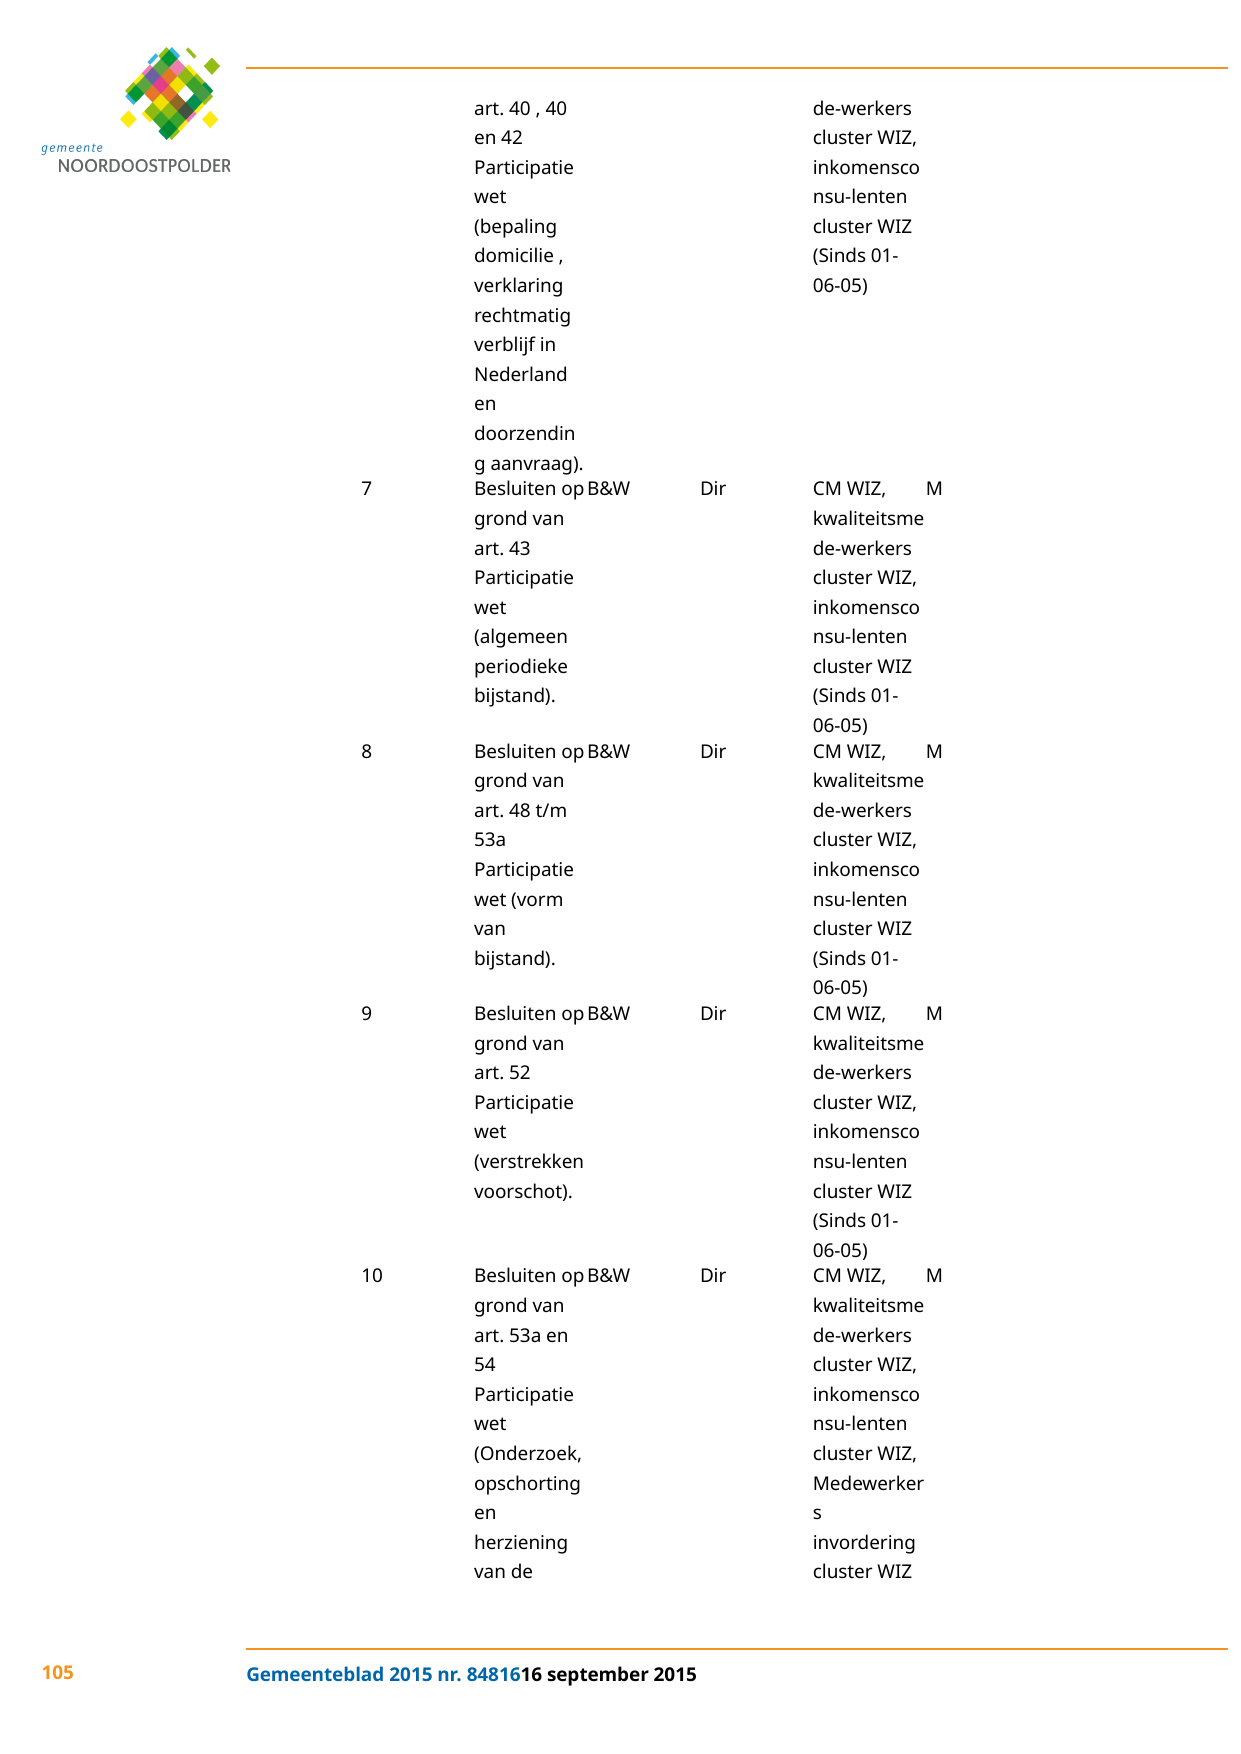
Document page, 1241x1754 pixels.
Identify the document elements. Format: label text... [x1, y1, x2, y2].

table_cell B&W [587, 738, 700, 1000]
table_cell [1039, 476, 1152, 738]
table_cell B&W [587, 476, 700, 738]
table_cell art. 40 , 40 en 42 Participatiewet (bepaling domicilie , verklaring rechtmatig verblijf in Nederland en doorzending aanvraag). [474, 95, 587, 476]
table_cell de-werkers cluster WIZ, inkomensconsu-lenten cluster WIZ (Sinds 01-06-05) [813, 95, 926, 476]
table_cell B&W [587, 1263, 700, 1584]
table_cell Besluiten op grond van art. 43 Participatiewet (algemeen periodieke bijstand). [474, 476, 587, 738]
table_cell M [926, 738, 1038, 1000]
table_cell [248, 95, 361, 476]
table_cell [1039, 738, 1152, 1000]
table_cell [248, 476, 361, 738]
table_cell [1039, 95, 1152, 476]
table_cell M [926, 476, 1038, 738]
table_cell [361, 95, 474, 476]
table_cell CM WIZ, kwaliteitsmede-werkers cluster WIZ, inkomensconsu-lenten cluster WIZ (Sinds 01-06-05) [813, 738, 926, 1000]
table_cell [587, 95, 700, 476]
table_cell Dir [700, 1263, 813, 1584]
table_cell [1039, 1000, 1152, 1263]
table_cell [700, 95, 813, 476]
table_cell CM WIZ, kwaliteitsmede-werkers cluster WIZ, inkomensconsu-lenten cluster WIZ (Sinds 01-06-05) [813, 476, 926, 738]
table_cell 10 [361, 1263, 474, 1584]
table_cell [1039, 1263, 1152, 1584]
table_cell Dir [700, 738, 813, 1000]
table_cell CM WIZ, kwaliteitsmede-werkers cluster WIZ, inkomensconsu-lenten cluster WIZ (Sinds 01-06-05) [813, 1000, 926, 1263]
table_cell Dir [700, 476, 813, 738]
table_cell 8 [361, 738, 474, 1000]
table_cell 9 [361, 1000, 474, 1263]
picture [41, 47, 231, 172]
table_cell [248, 1263, 361, 1584]
table_cell [248, 738, 361, 1000]
table_cell [926, 95, 1038, 476]
table_cell Besluiten op grond van art. 52 Participatiewet (verstrekken voorschot). [474, 1000, 587, 1263]
table_cell Besluiten op grond van art. 48 t/m 53a Participatiewet (vorm van bijstand). [474, 738, 587, 1000]
table_cell Besluiten op grond van art. 53a en 54 Participatiewet (Onderzoek, opschorting en herziening van de [474, 1263, 587, 1584]
table_cell [248, 1000, 361, 1263]
table_cell M [926, 1000, 1038, 1263]
table_cell B&W [587, 1000, 700, 1263]
table_cell 7 [361, 476, 474, 738]
table_cell CM WIZ, kwaliteitsmede-werkers cluster WIZ, inkomensconsu-lenten cluster WIZ, Medewerkers invordering cluster WIZ [813, 1263, 926, 1584]
table_cell Dir [700, 1000, 813, 1263]
table_cell M [926, 1263, 1038, 1584]
